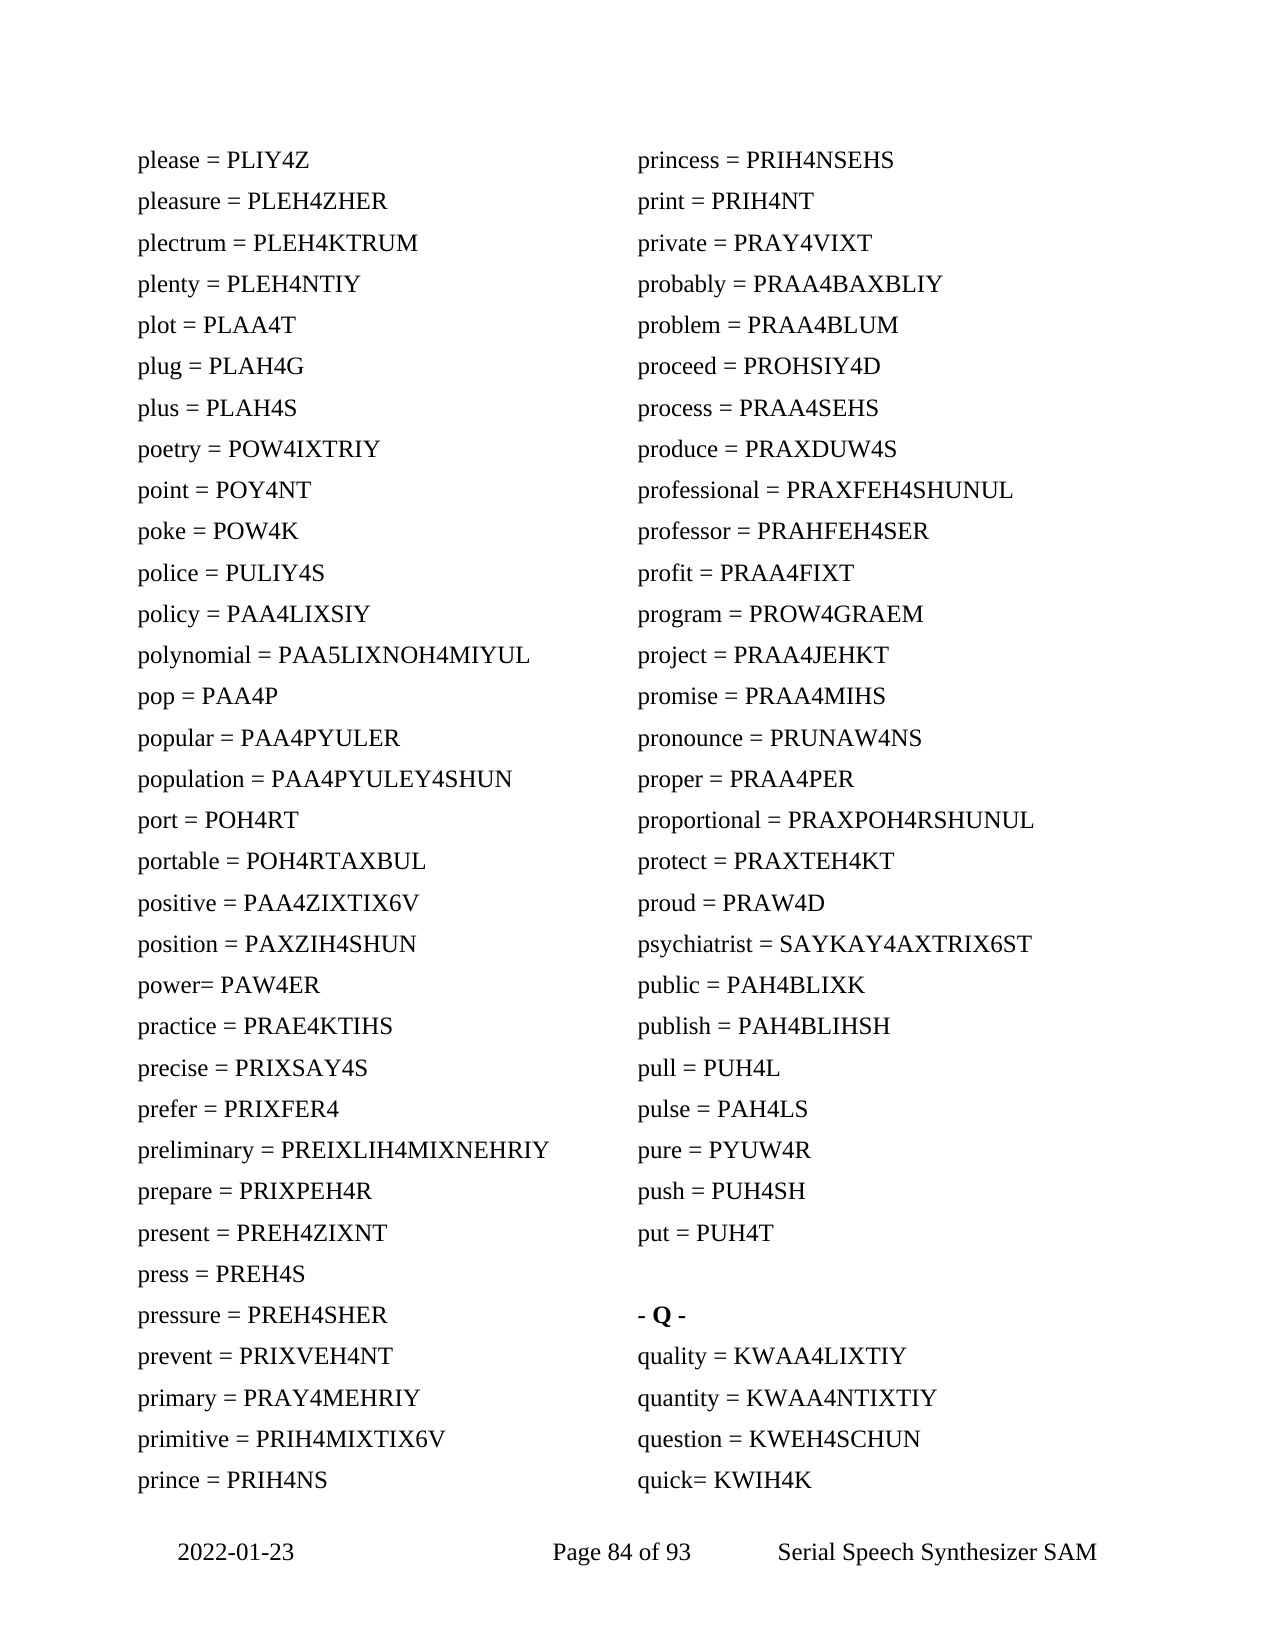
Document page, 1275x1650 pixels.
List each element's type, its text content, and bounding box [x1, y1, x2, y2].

text promise = PRAA4MIHS [637, 681, 1184, 710]
text produce = PRAXDUW4S [637, 434, 1184, 463]
text prepare = PRIXPEH4R [137, 1176, 637, 1205]
text practice = PRAE4KTIHS [137, 1011, 637, 1040]
text pull = PUH4L [637, 1053, 1184, 1081]
text - Q - [637, 1300, 1184, 1329]
text prevent = PRIXVEH4NT [137, 1341, 637, 1370]
text professor = PRAHFEH4SER [637, 516, 1184, 545]
text publish = PAH4BLIHSH [637, 1011, 1184, 1040]
text plug = PLAH4G [137, 351, 637, 380]
text poke = POW4K [137, 516, 637, 545]
text prince = PRIH4NS [137, 1465, 637, 1494]
text pop = PAA4P [137, 681, 637, 710]
text port = POH4RT [137, 805, 637, 834]
text poetry = POW4IXTRIY [137, 434, 637, 463]
text primitive = PRIH4MIXTIX6V [137, 1424, 637, 1453]
text pleasure = PLEH4ZHER [137, 186, 637, 215]
text project = PRAA4JEHKT [637, 640, 1184, 669]
text pressure = PREH4SHER [137, 1300, 637, 1329]
text popular = PAA4PYULER [137, 723, 637, 751]
text portable = POH4RTAXBUL [137, 846, 637, 875]
text profit = PRAA4FIXT [637, 558, 1184, 586]
text policy = PAA4LIXSIY [137, 599, 637, 628]
text press = PREH4S [137, 1259, 638, 1288]
text precise = PRIXSAY4S [137, 1053, 637, 1081]
text population = PAA4PYULEY4SHUN [137, 764, 637, 793]
text plot = PLAA4T [137, 310, 637, 339]
text prefer = PRIXFER4 [137, 1094, 637, 1123]
text primary = PRAY4MEHRIY [137, 1383, 637, 1411]
text proportional = PRAXPOH4RSHUNUL [637, 805, 1184, 834]
text positive = PAA4ZIXTIX6V [137, 888, 637, 916]
text push = PUH4SH [637, 1176, 1184, 1205]
text pure = PYUW4R [637, 1135, 1184, 1164]
text plenty = PLEH4NTIY [137, 269, 637, 298]
text proud = PRAW4D [637, 888, 1184, 916]
text preliminary = PREIXLIH4MIXNEHRIY [137, 1135, 637, 1164]
text quick= KWIH4K [637, 1465, 1184, 1494]
text point = POY4NT [137, 475, 637, 504]
text program = PROW4GRAEM [637, 599, 1184, 628]
text princess = PRIH4NSEHS [637, 145, 1184, 174]
text proper = PRAA4PER [637, 764, 1184, 793]
text pronounce = PRUNAW4NS [637, 723, 1184, 751]
text quality = KWAA4LIXTIY [637, 1341, 1184, 1370]
text plus = PLAH4S [137, 393, 637, 421]
text present = PREH4ZIXNT [137, 1218, 637, 1246]
text quantity = KWAA4NTIXTIY [637, 1383, 1184, 1411]
text please = PLIY4Z [137, 145, 637, 174]
text professional = PRAXFEH4SHUNUL [637, 475, 1184, 504]
text protect = PRAXTEH4KT [637, 846, 1184, 875]
text power= PAW4ER [137, 970, 637, 999]
text pulse = PAH4LS [637, 1094, 1184, 1123]
text print = PRIH4NT [637, 186, 1184, 215]
text problem = PRAA4BLUM [637, 310, 1184, 339]
text position = PAXZIH4SHUN [137, 929, 637, 958]
text psychiatrist = SAYKAY4AXTRIX6ST [637, 929, 1184, 958]
text probably = PRAA4BAXBLIY [637, 269, 1184, 298]
text process = PRAA4SEHS [637, 393, 1184, 421]
text proceed = PROHSIY4D [637, 351, 1184, 380]
text question = KWEH4SCHUN [637, 1424, 1184, 1453]
text polynomial = PAA5LIXNOH4MIYUL [137, 640, 637, 669]
text private = PRAY4VIXT [637, 228, 1184, 256]
text plectrum = PLEH4KTRUM [137, 228, 637, 256]
text put = PUH4T [637, 1218, 1184, 1246]
text public = PAH4BLIXK [637, 970, 1184, 999]
text police = PULIY4S [137, 558, 637, 586]
